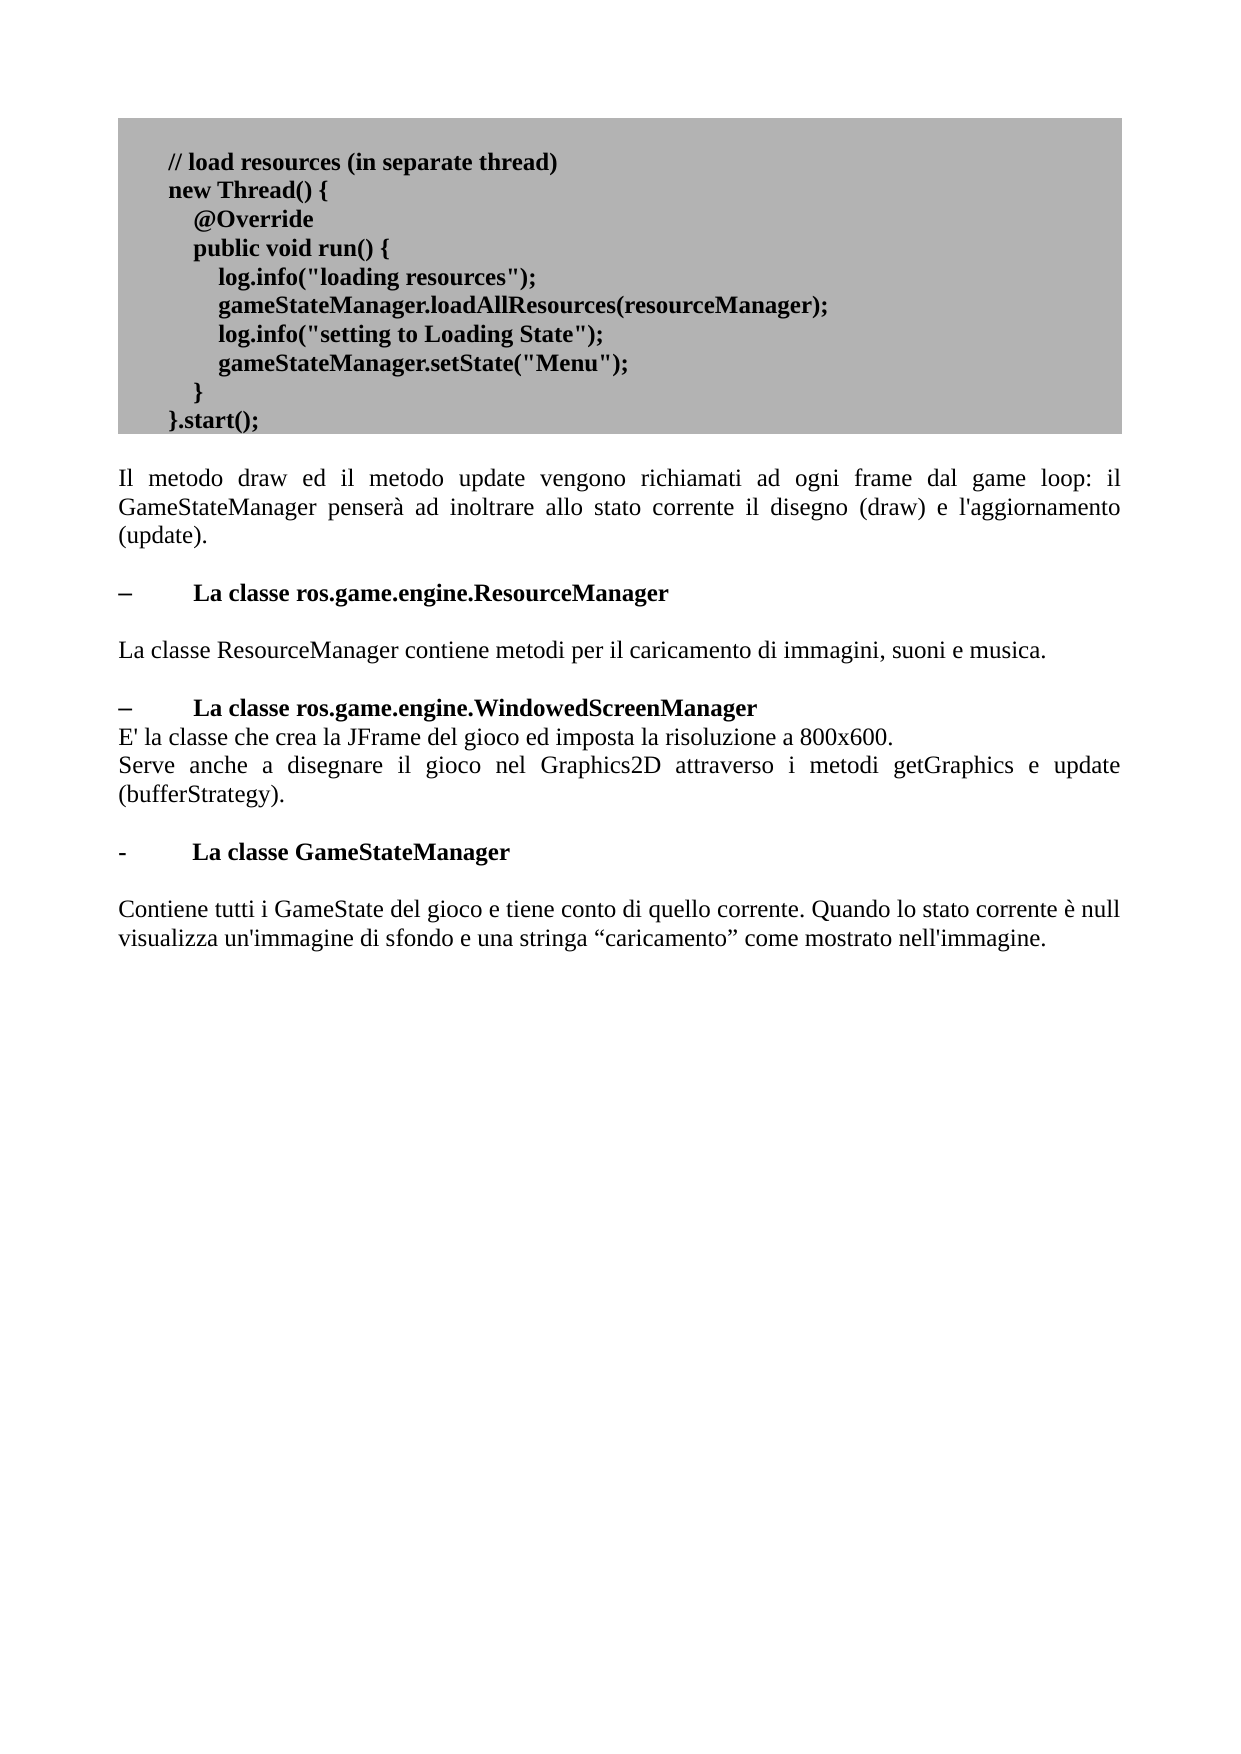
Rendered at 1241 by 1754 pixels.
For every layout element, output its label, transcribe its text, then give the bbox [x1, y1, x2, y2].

text // load resources (in separate thread) [118, 147, 1122, 176]
text gameStateManager.setState("Menu"); [118, 348, 1122, 377]
text - La classe GameStateManager [118, 837, 1122, 866]
text La classe ResourceManager contiene metodi per il caricamento di immagini, suoni e musica. [118, 636, 1122, 664]
text Serve anche a disegnare il gioco nel Graphics2D attraverso i metodi getGraphics e update (bufferStrategy). [118, 751, 1122, 808]
text gameStateManager.loadAllResources(resourceManager); [118, 291, 1122, 319]
text new Thread() { [118, 176, 1122, 204]
list E' la classe che crea la JFrame del gioco ed imposta la risoluzione a 800x600. [118, 722, 1122, 751]
text @Override [118, 204, 1122, 233]
text Contiene tutti i GameState del gioco e tiene conto di quello corrente. Quando lo stato corrente è null visualizza un'immagine di sfondo e una stringa “caricamento” come mostrato nell'immagine. [118, 894, 1122, 952]
list La classe ros.game.engine.ResourceManager [118, 578, 1122, 607]
list La classe ros.game.engine.WindowedScreenManager [118, 693, 1122, 722]
text }.start(); [118, 406, 1122, 434]
text public void run() { [118, 233, 1122, 262]
text log.info("loading resources"); [118, 262, 1122, 291]
text Il metodo draw ed il metodo update vengono richiamati ad ogni frame dal game loop: il GameStateManager penserà ad inoltrare allo stato corrente il disegno (draw) e l'aggiornamento (update). [118, 463, 1122, 549]
text } [118, 377, 1122, 406]
text log.info("setting to Loading State"); [118, 319, 1122, 348]
